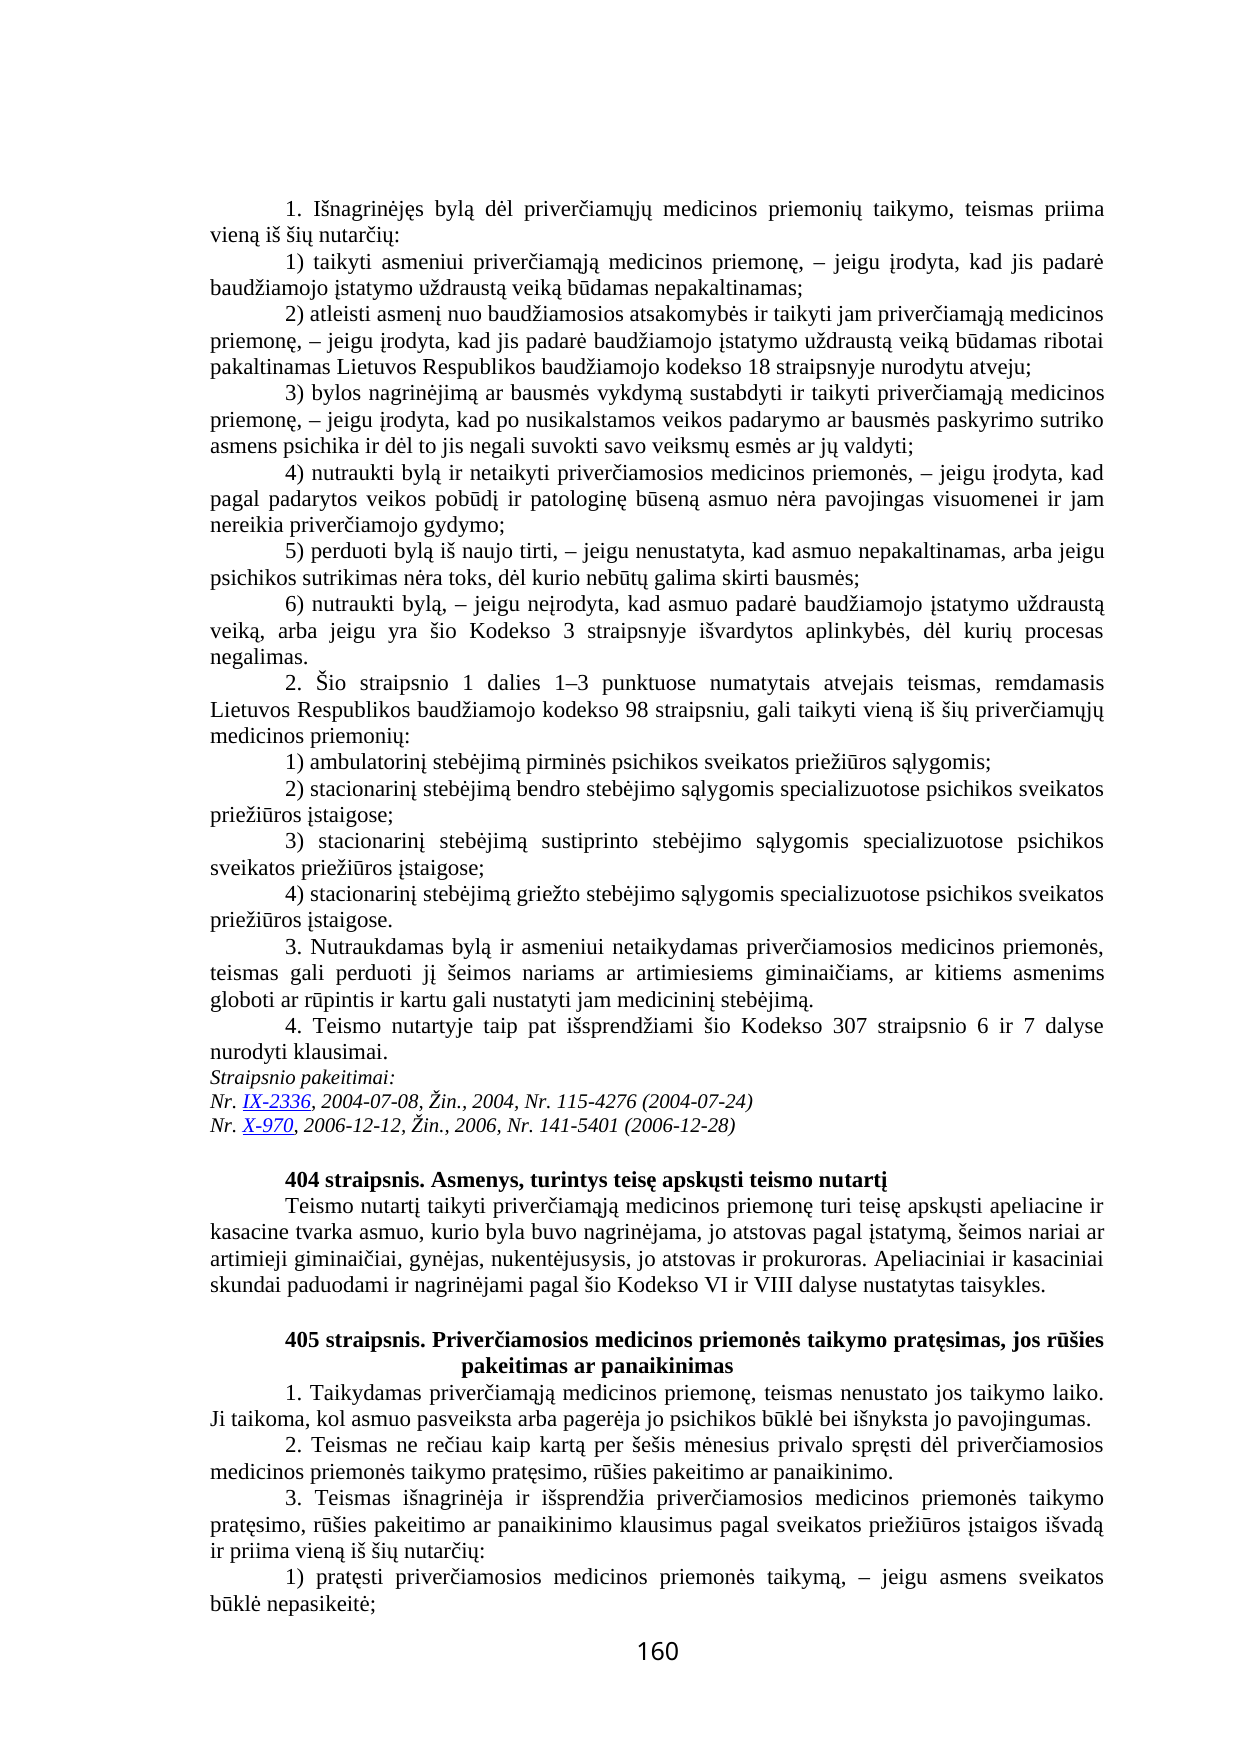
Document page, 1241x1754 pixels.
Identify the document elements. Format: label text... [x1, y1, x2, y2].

text 1. Taikydamas priverčiamąją medicinos priemonę, teismas nenustato jos taikymo laiko. Ji taikoma, kol asmuo pasveiksta arba pagerėja jo psichikos būklė bei išnyksta jo pavojingumas. [210, 1379, 1106, 1432]
text 4) stacionarinį stebėjimą griežto stebėjimo sąlygomis specializuotose psichikos sveikatos priežiūros įstaigose. [210, 880, 1106, 933]
text 1) ambulatorinį stebėjimą pirminės psichikos sveikatos priežiūros sąlygomis; [210, 748, 1106, 775]
text 1) pratęsti priverčiamosios medicinos priemonės taikymą, – jeigu asmens sveikatos būklė nepasikeitė; [210, 1563, 1106, 1616]
text Nr. X-970, 2006-12-12, Žin., 2006, Nr. 141-5401 (2006-12-28) [210, 1113, 1106, 1137]
text 1. Išnagrinėjęs bylą dėl priverčiamųjų medicinos priemonių taikymo, teismas priima vieną iš šių nutarčių: [210, 195, 1106, 248]
text 2. Teismas ne rečiau kaip kartą per šešis mėnesius privalo spręsti dėl priverčiamosios medicinos priemonės taikymo pratęsimo, rūšies pakeitimo ar panaikinimo. [210, 1432, 1106, 1484]
text 3) stacionarinį stebėjimą sustiprinto stebėjimo sąlygomis specializuotose psichikos sveikatos priežiūros įstaigose; [210, 827, 1106, 880]
text Straipsnio pakeitimai: [210, 1065, 1106, 1089]
text 4) nutraukti bylą ir netaikyti priverčiamosios medicinos priemonės, – jeigu įrodyta, kad pagal padarytos veikos pobūdį ir patologinę būseną asmuo nėra pavojingas visuomenei ir jam nereikia priverčiamojo gydymo; [210, 458, 1106, 538]
text 2) stacionarinį stebėjimą bendro stebėjimo sąlygomis specializuotose psichikos sveikatos priežiūros įstaigose; [210, 775, 1106, 827]
text 5) perduoti bylą iš naujo tirti, – jeigu nenustatyta, kad asmuo nepakaltinamas, arba jeigu psichikos sutrikimas nėra toks, dėl kurio nebūtų galima skirti bausmės; [210, 538, 1106, 590]
text 1) taikyti asmeniui priverčiamąją medicinos priemonę, – jeigu įrodyta, kad jis padarė baudžiamojo įstatymo uždraustą veiką būdamas nepakaltinamas; [210, 248, 1106, 300]
text 404 straipsnis. Asmenys, turintys teisę apskųsti teismo nutartį [210, 1166, 1106, 1192]
text 2) atleisti asmenį nuo baudžiamosios atsakomybės ir taikyti jam priverčiamąją medicinos priemonę, – jeigu įrodyta, kad jis padarė baudžiamojo įstatymo uždraustą veiką būdamas ribotai pakaltinamas Lietuvos Respublikos baudžiamojo kodekso 18 straipsnyje nurodytu atveju; [210, 300, 1106, 379]
text 3. Nutraukdamas bylą ir asmeniui netaikydamas priverčiamosios medicinos priemonės, teismas gali perduoti jį šeimos nariams ar artimiesiems giminaičiams, ar kitiems asmenims globoti ar rūpintis ir kartu gali nustatyti jam medicininį stebėjimą. [210, 933, 1106, 1012]
text 6) nutraukti bylą, – jeigu neįrodyta, kad asmuo padarė baudžiamojo įstatymo uždraustą veiką, arba jeigu yra šio Kodekso 3 straipsnyje išvardytos aplinkybės, dėl kurių procesas negalimas. [210, 590, 1106, 669]
text Teismo nutartį taikyti priverčiamąją medicinos priemonę turi teisę apskųsti apeliacine ir kasacine tvarka asmuo, kurio byla buvo nagrinėjama, jo atstovas pagal įstatymą, šeimos nariai ar artimieji giminaičiai, gynėjas, nukentėjusysis, jo atstovas ir prokuroras. Apeliaciniai ir kasaciniai skundai paduodami ir nagrinėjami pagal šio Kodekso VI ir VIII dalyse nustatytas taisykles. [210, 1192, 1106, 1297]
text Nr. IX-2336, 2004-07-08, Žin., 2004, Nr. 115-4276 (2004-07-24) [210, 1089, 1106, 1113]
text 3) bylos nagrinėjimą ar bausmės vykdymą sustabdyti ir taikyti priverčiamąją medicinos priemonę, – jeigu įrodyta, kad po nusikalstamos veikos padarymo ar bausmės paskyrimo sutriko asmens psichika ir dėl to jis negali suvokti savo veiksmų esmės ar jų valdyti; [210, 379, 1106, 458]
text 405 straipsnis. Priverčiamosios medicinos priemonės taikymo pratęsimas, jos rūšies pakeitimas ar panaikinimas [285, 1326, 1106, 1379]
text 3. Teismas išnagrinėja ir išsprendžia priverčiamosios medicinos priemonės taikymo pratęsimo, rūšies pakeitimo ar panaikinimo klausimus pagal sveikatos priežiūros įstaigos išvadą ir priima vieną iš šių nutarčių: [210, 1484, 1106, 1563]
text 4. Teismo nutartyje taip pat išsprendžiami šio Kodekso 307 straipsnio 6 ir 7 dalyse nurodyti klausimai. [210, 1012, 1106, 1065]
text 2. Šio straipsnio 1 dalies 1–3 punktuose numatytais atvejais teismas, remdamasis Lietuvos Respublikos baudžiamojo kodekso 98 straipsniu, gali taikyti vieną iš šių priverčiamųjų medicinos priemonių: [210, 669, 1106, 748]
